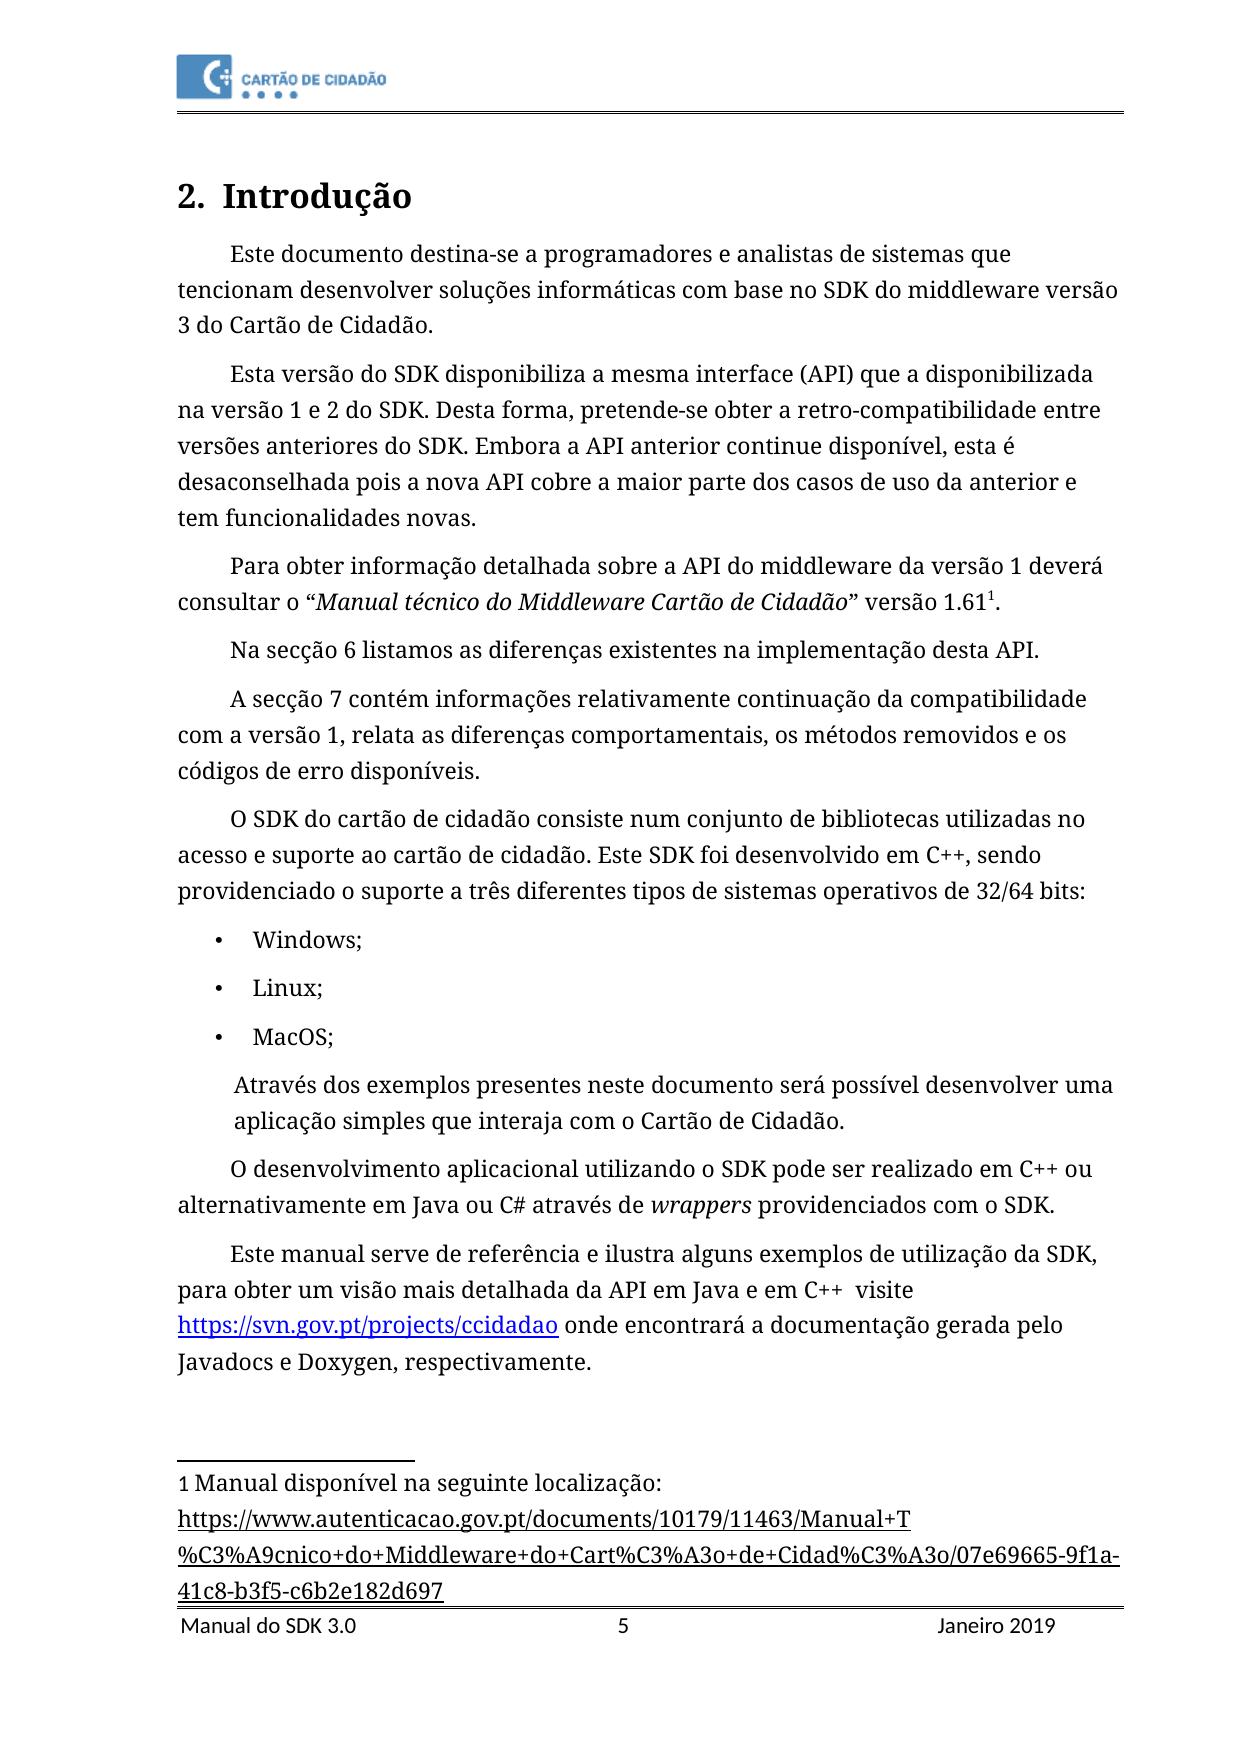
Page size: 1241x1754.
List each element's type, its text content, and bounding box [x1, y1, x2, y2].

subtitle Introdução [177, 173, 1124, 218]
list Linux; [215, 972, 1124, 1003]
text A secção 7 contém informações relativamente continuação da compatibilidade com a versão 1, relata as diferenças comportamentais, os métodos removidos e os códigos de erro disponíveis. [177, 683, 1124, 786]
text O desenvolvimento aplicacional utilizando o SDK pode ser realizado em C++ ou alternativamente em Java ou C# através de wrappers providenciados com o SDK. [177, 1153, 1124, 1220]
text O SDK do cartão de cidadão consiste num conjunto de bibliotecas utilizadas no acesso e suporte ao cartão de cidadão. Este SDK foi desenvolvido em C++, sendo providenciado o suporte a três diferentes tipos de sistemas operativos de 32/64 bits: [177, 803, 1124, 906]
text Manual disponível na seguinte localização: https://www.autenticacao.gov.pt/documents/10179/11463/Manual+T%C3%A9cnico+do+Middleware+do+Cart%C3%A3o+de+Cidad%C3%A3o/07e69665-9f1a-41c8-b3f5-c6b2e182d697 [177, 1467, 1124, 1606]
text Para obter informação detalhada sobre a API do middleware da versão 1 deverá consultar o “Manual técnico do Middleware Cartão de Cidadão” versão 1.61. [177, 550, 1124, 617]
text Esta versão do SDK disponibiliza a mesma interface (API) que a disponibilizada na versão 1 e 2 do SDK. Desta forma, pretende-se obter a retro-compatibilidade entre versões anteriores do SDK. Embora a API anterior continue disponível, esta é desaconselhada pois a nova API cobre a maior parte dos casos de uso da anterior e tem funcionalidades novas. [177, 358, 1124, 533]
list MacOS; [215, 1020, 1124, 1052]
text Este documento destina-se a programadores e analistas de sistemas que tencionam desenvolver soluções informáticas com base no SDK do middleware versão 3 do Cartão de Cidadão. [177, 238, 1124, 341]
picture [174, 49, 428, 106]
text Este manual serve de referência e ilustra alguns exemplos de utilização da SDK, para obter um visão mais detalhada da API em Java e em C++ visite https://svn.gov.pt/projects/ccidadao onde encontrará a documentação gerada pelo Javadocs e Doxygen, respectivamente. [177, 1238, 1124, 1377]
list Através dos exemplos presentes neste documento será possível desenvolver uma aplicação simples que interaja com o Cartão de Cidadão. [158, 1069, 1124, 1136]
list Windows; [215, 923, 1124, 955]
text Na secção 6 listamos as diferenças existentes na implementação desta API. [177, 634, 1124, 666]
